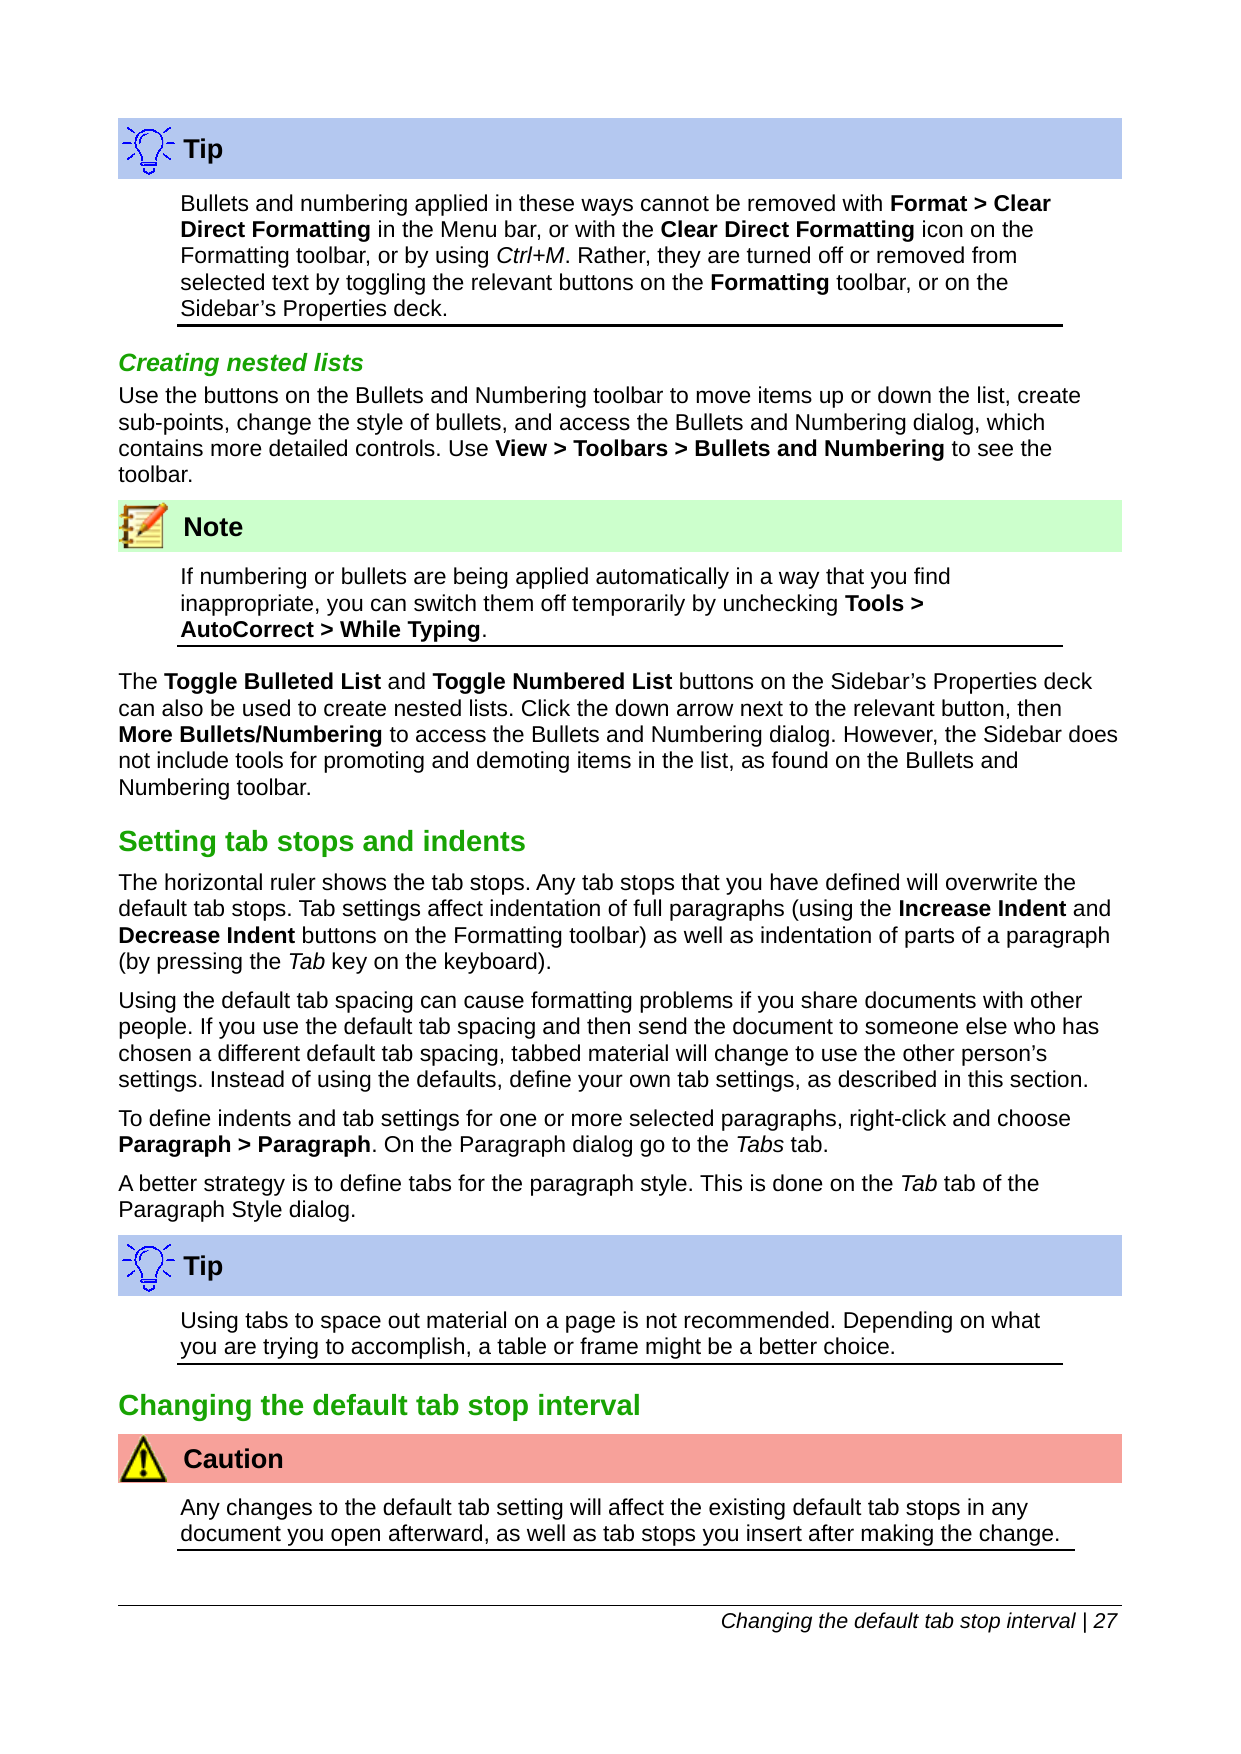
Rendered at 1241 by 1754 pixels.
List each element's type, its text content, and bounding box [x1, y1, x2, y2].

text A better strategy is to define tabs for the paragraph style. This is done on the Tab tab of the Paragraph Style dialog. [118, 1170, 1122, 1223]
subtitle Creating nested lists [118, 348, 1122, 376]
picture [119, 1236, 179, 1296]
text The horizontal ruler shows the tab stops. Any tab stops that you have defined will overwrite the default tab stops. Tab settings affect indentation of full paragraphs (using the Increase Indent and Decrease Indent buttons on the Formatting toolbar) as well as indentation of parts of a paragraph (by pressing the Tab key on the keyboard). [118, 869, 1122, 974]
text Use the buttons on the Bullets and Numbering toolbar to move items up or down the list, create sub-points, change the style of bullets, and access the Bullets and Numbering dialog, which contains more detailed controls. Use View > Toolbars > Bullets and Numbering to see the toolbar. [118, 382, 1122, 488]
picture [119, 119, 179, 179]
text To define indents and tab settings for one or more selected paragraphs, right-click and choose Paragraph > Paragraph. On the Paragraph dialog go to the Tabs tab. [118, 1105, 1122, 1158]
subtitle Tip [118, 118, 1122, 179]
subtitle Caution [118, 1434, 1122, 1483]
picture [119, 501, 170, 552]
text The Toggle Bulleted List and Toggle Numbered List buttons on the Sidebar’s Properties deck can also be used to create nested lists. Click the down arrow next to the relevant button, then More Bullets/Numbering to access the Bullets and Numbering dialog. However, the Sidebar does not include tools for promoting and demoting items in the list, as found on the Bullets and Numbering toolbar. [118, 668, 1122, 800]
subtitle Tip [118, 1235, 1122, 1296]
text Using tabs to space out material on a page is not recommended. Depending on what you are trying to accomplish, a table or frame might be a better choice. [177, 1304, 1063, 1363]
subtitle Note [118, 500, 1122, 552]
picture [119, 1434, 167, 1482]
subtitle Changing the default tab stop interval [118, 1388, 1122, 1422]
text Bullets and numbering applied in these ways cannot be removed with Format > Clear Direct Formatting in the Menu bar, or with the Clear Direct Formatting icon on the Formatting toolbar, or by using Ctrl+M. Rather, they are turned off or removed from selected text by toggling the relevant buttons on the Formatting toolbar, or on the Sidebar’s Properties deck. [177, 187, 1063, 324]
text Using the default tab spacing can cause formatting problems if you share documents with other people. If you use the default tab spacing and then send the document to someone else who has chosen a different default tab spacing, tabbed material will change to use the other person’s settings. Instead of using the defaults, define your own tab settings, as described in this section. [118, 987, 1122, 1092]
text Any changes to the default tab setting will affect the existing default tab stops in any document you open afterward, as well as tab stops you insert after making the change. [177, 1491, 1075, 1549]
text If numbering or bullets are being applied automatically in a way that you find inappropriate, you can switch them off temporarily by unchecking Tools > AutoCorrect > While Typing. [177, 560, 1063, 645]
subtitle Setting tab stops and indents [118, 824, 1122, 857]
